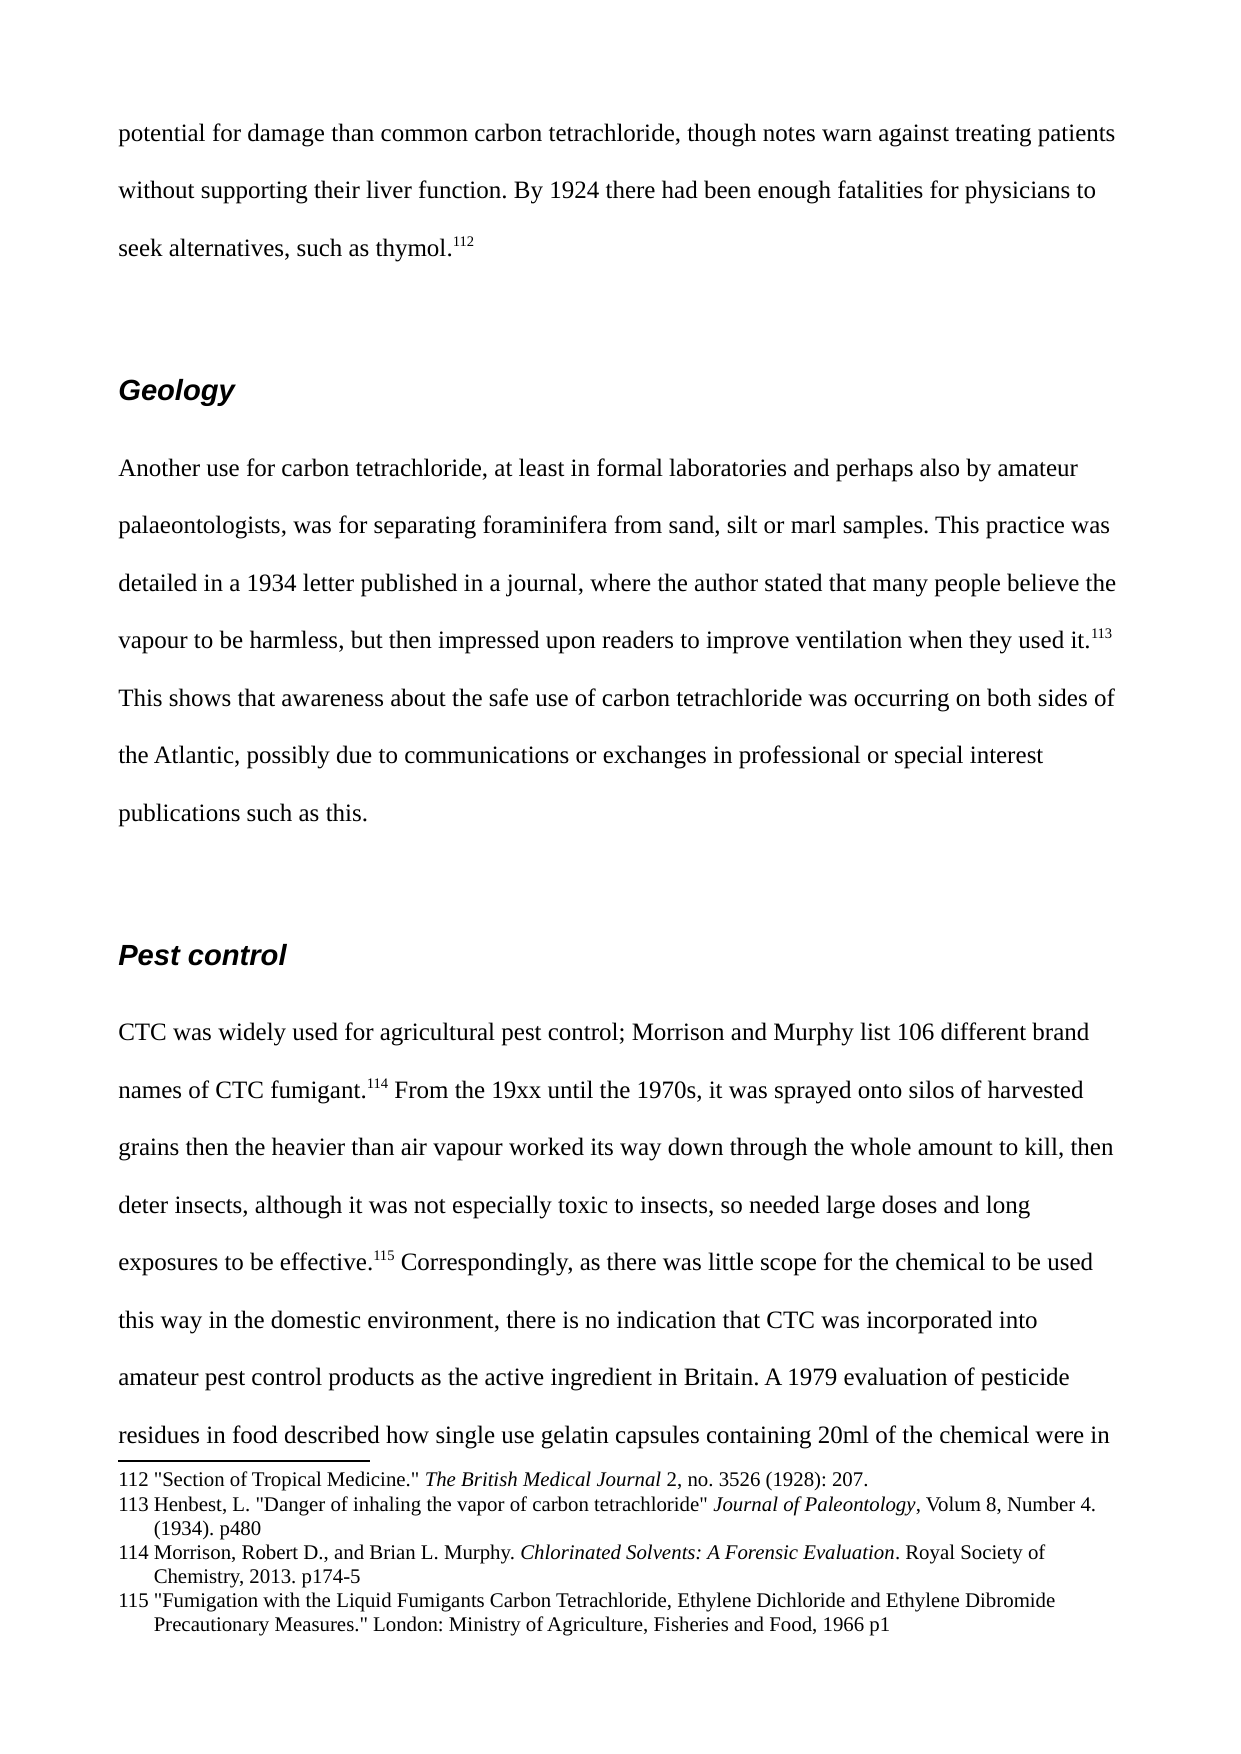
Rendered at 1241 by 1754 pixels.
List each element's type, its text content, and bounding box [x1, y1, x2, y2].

text Morrison, Robert D., and Brian L. Murphy. Chlorinated Solvents: A Forensic Evaluation. Royal Society of Chemistry, 2013. p174-5 [118, 1539, 1122, 1588]
text "Fumigation with the Liquid Fumigants Carbon Tetrachloride, Ethylene Dichloride and Ethylene Dibromide Precautionary Measures." London: Ministry of Agriculture, Fisheries and Food, 1966 p1 [118, 1588, 1122, 1636]
subtitle Pest control [118, 938, 1122, 971]
text Another use for carbon tetrachloride, at least in formal laboratories and perhaps also by amateur palaeontologists, was for separating foraminifera from sand, silt or marl samples. This practice was detailed in a 1934 letter published in a journal, where the author stated that many people believe the vapour to be harmless, but then impressed upon readers to improve ventilation when they used it. This shows that awareness about the safe use of carbon tetrachloride was occurring on both sides of the Atlantic, possibly due to communications or exchanges in professional or special interest publications such as this. [118, 453, 1122, 826]
text CTC was widely used for agricultural pest control; Morrison and Murphy list 106 different brand names of CTC fumigant. From the 19xx until the 1970s, it was sprayed onto silos of harvested grains then the heavier than air vapour worked its way down through the whole amount to kill, then deter insects, although it was not especially toxic to insects, so needed large doses and long exposures to be effective. Correspondingly, as there was little scope for the chemical to be used this way in the domestic environment, there is no indication that CTC was incorporated into amateur pest control products as the active ingredient in Britain. A 1979 evaluation of pesticide residues in food described how single use gelatin capsules containing 20ml of the chemical were in [118, 1017, 1122, 1448]
text potential for damage than common carbon tetrachloride, though notes warn against treating patients without supporting their liver function. By 1924 there had been enough fatalities for physicians to seek alternatives, such as thymol. [118, 118, 1122, 262]
text "Section of Tropical Medicine." The British Medical Journal 2, no. 3526 (1928): 207. [118, 1467, 1122, 1491]
text Henbest, L. "Danger of inhaling the vapor of carbon tetrachloride" Journal of Paleontology, Volum 8, Number 4. (1934). p480 [118, 1491, 1122, 1539]
subtitle Geology [118, 373, 1122, 407]
